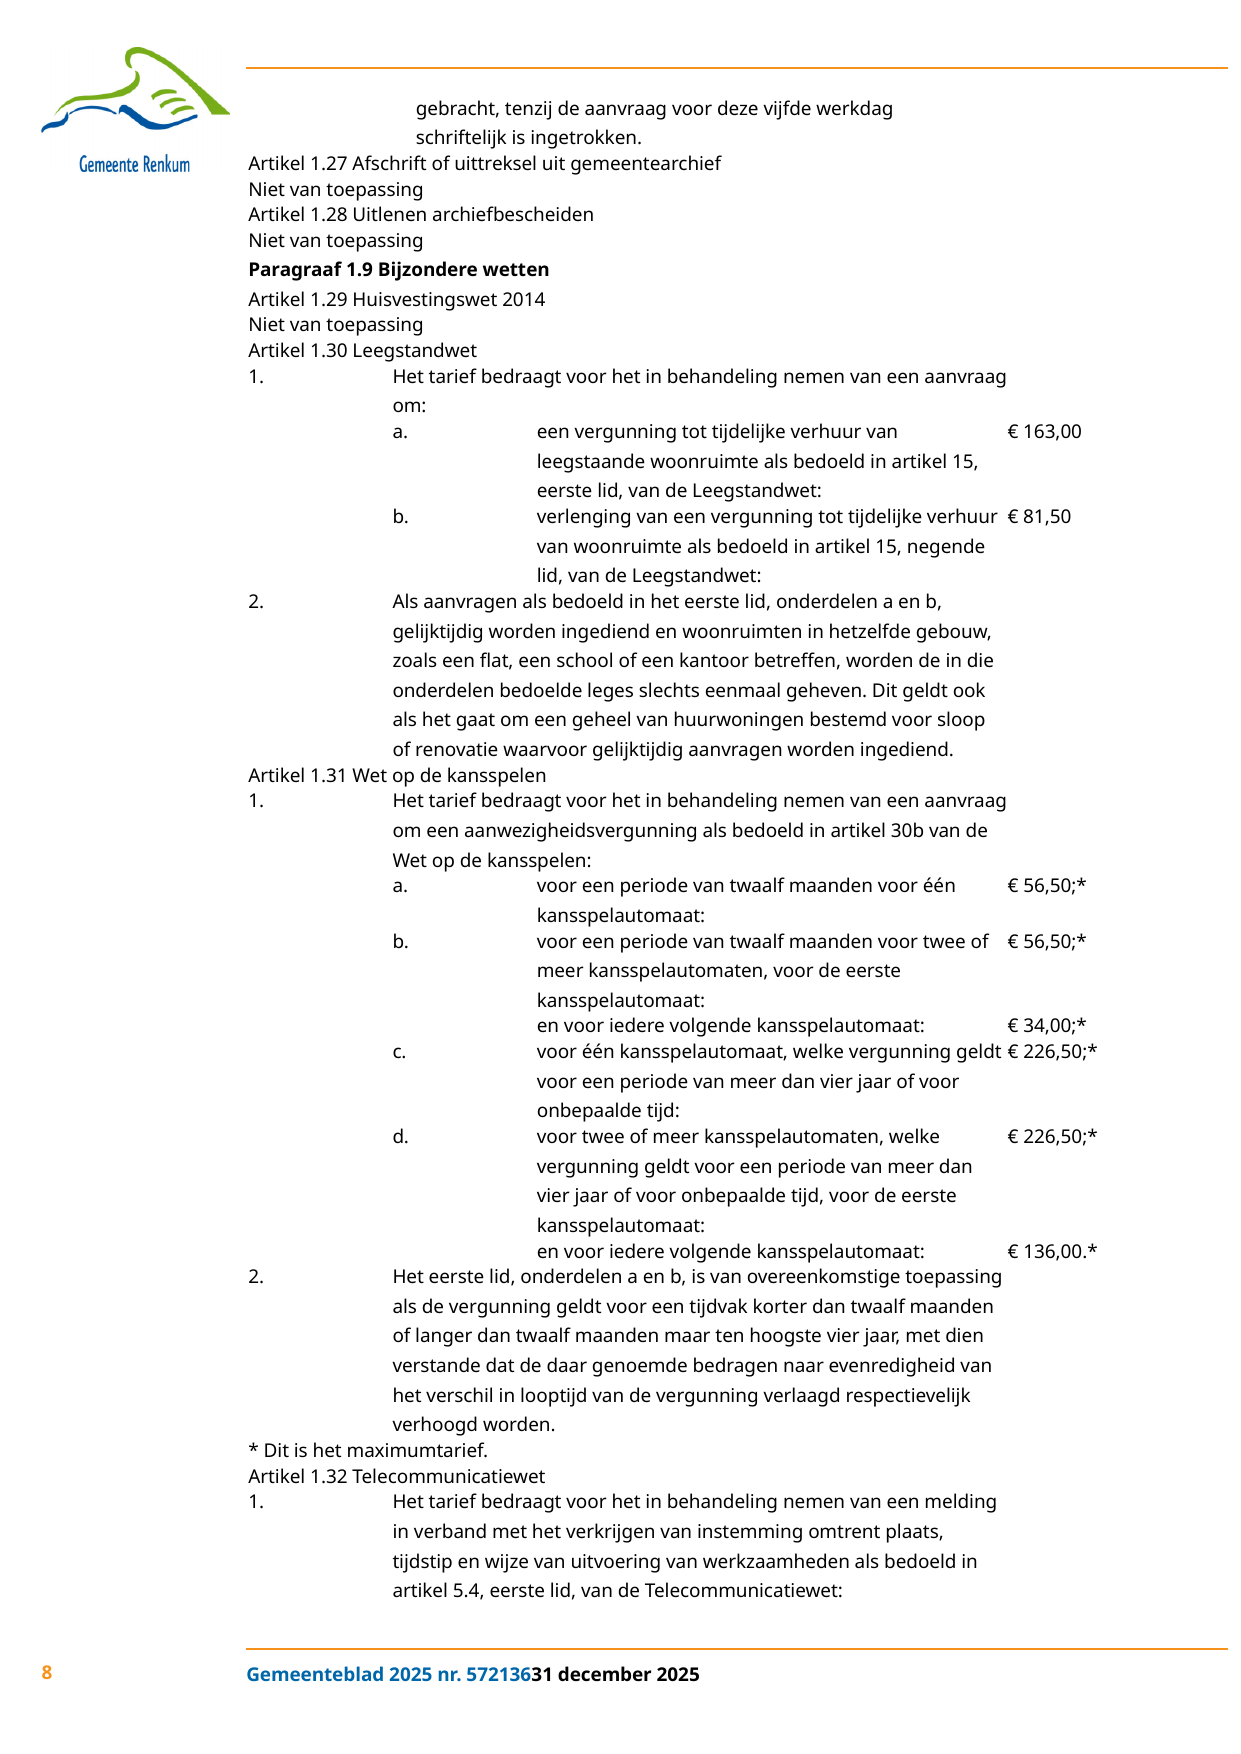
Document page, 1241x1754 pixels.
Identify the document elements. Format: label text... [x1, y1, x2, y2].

table_cell gebracht, tenzij de aanvraag voor deze vijfde werkdag schriftelijk is ingetrokken. [416, 95, 984, 150]
table_cell Het tarief bedraagt voor het in behandeling nemen van een melding in verband met het verkrijgen van instemming omtrent plaats, tijdstip en wijze van uitvoering van werkzaamheden als bedoeld in artikel 5.4, eerste lid, van de Telecommunicatiewet: [392, 1489, 1007, 1603]
table_cell [248, 503, 392, 588]
table_cell Het tarief bedraagt voor het in behandeling nemen van een aanvraag om: [392, 363, 1007, 418]
table_cell a. [392, 873, 537, 928]
table_cell [248, 873, 392, 928]
table_cell Het eerste lid, onderdelen a en b, is van overeenkomstige toepassing als de vergunning geldt voor een tijdvak korter dan twaalf maanden of langer dan twaalf maanden maar ten hoogste vier jaar, met dien verstande dat de daar genoemde bedragen naar evenredigheid van het verschil in looptijd van de vergunning verlaagd respectievelijk verhoogd worden. [392, 1264, 1007, 1437]
table_cell b. [392, 928, 537, 1013]
table_cell Het tarief bedraagt voor het in behandeling nemen van een aanvraag om een aanwezigheidsvergunning als bedoeld in artikel 30b van de Wet op de kansspelen: [392, 788, 1007, 872]
table_cell Artikel 1.30 Leegstandwet [248, 338, 1007, 363]
table_cell a. [392, 419, 537, 503]
table_cell * Dit is het maximumtarief. [248, 1437, 1152, 1463]
table_cell [1007, 1264, 1152, 1437]
table_cell 2. [248, 1264, 392, 1437]
table_cell [984, 150, 1152, 176]
table_cell € 34,00;* [1007, 1013, 1152, 1038]
table_cell Niet van toepassing [248, 227, 984, 253]
table_cell en voor iedere volgende kansspelautomaat: [537, 1238, 1007, 1263]
table_cell [984, 227, 1152, 253]
table_cell Artikel 1.28 Uitlenen archiefbescheiden [248, 202, 984, 227]
table_cell € 56,50;* [1007, 873, 1152, 928]
table_cell voor één kansspelautomaat, welke vergunning geldt voor een periode van meer dan vier jaar of voor onbepaalde tijd: [537, 1039, 1007, 1123]
table_cell Artikel 1.31 Wet op de kansspelen [248, 762, 1007, 788]
table_cell en voor iedere volgende kansspelautomaat: [537, 1013, 1007, 1038]
table_cell b. [392, 503, 537, 588]
table_cell [1007, 588, 1152, 762]
table_cell € 226,50;* [1007, 1039, 1152, 1123]
table_cell 1. [248, 788, 392, 872]
table_cell voor twee of meer kansspelautomaten, welke vergunning geldt voor een periode van meer dan vier jaar of voor onbepaalde tijd, voor de eerste kansspelautomaat: [537, 1123, 1007, 1238]
table_cell € 226,50;* [1007, 1123, 1152, 1238]
table_cell [248, 928, 392, 1013]
table_cell [392, 1013, 537, 1038]
table_cell [984, 176, 1152, 202]
table_cell een vergunning tot tijdelijke verhuur van leegstaande woonruimte als bedoeld in artikel 15, eerste lid, van de Leegstandwet: [537, 419, 1007, 503]
table_cell Artikel 1.27 Afschrift of uittreksel uit gemeentearchief [248, 150, 984, 176]
table_cell 1. [248, 1489, 392, 1603]
table_cell [248, 1039, 392, 1123]
table_cell € 56,50;* [1007, 928, 1152, 1013]
table_cell € 163,00 [1007, 419, 1152, 503]
table_cell [248, 1238, 392, 1263]
table_cell [984, 202, 1152, 227]
table_cell [1007, 312, 1152, 337]
table_cell € 136,00.* [1007, 1238, 1152, 1263]
table_cell [1007, 762, 1152, 788]
table_cell [1007, 788, 1152, 872]
table_header Artikel 1.29 Huisvestingswet 2014 [248, 286, 1007, 312]
table_cell Niet van toepassing [248, 312, 1007, 337]
table_cell voor een periode van twaalf maanden voor twee of meer kansspelautomaten, voor de eerste kansspelautomaat: [537, 928, 1007, 1013]
table_cell verlenging van een vergunning tot tijdelijke verhuur van woonruimte als bedoeld in artikel 15, negende lid, van de Leegstandwet: [537, 503, 1007, 588]
picture [41, 47, 231, 172]
table_cell [1007, 338, 1152, 363]
table_header [1007, 286, 1152, 312]
table_cell [248, 95, 416, 150]
table_cell 2. [248, 588, 392, 762]
table_cell [248, 419, 392, 503]
table_cell 1. [248, 363, 392, 418]
table_cell Niet van toepassing [248, 176, 984, 202]
table_cell d. [392, 1123, 537, 1238]
table_cell € 81,50 [1007, 503, 1152, 588]
text Paragraaf 1.9 Bijzondere wetten [248, 256, 1152, 282]
table_cell [248, 1013, 392, 1038]
table_cell [392, 1238, 537, 1263]
table_cell Artikel 1.32 Telecommunicatiewet [248, 1463, 1007, 1489]
table_cell Als aanvragen als bedoeld in het eerste lid, onderdelen a en b, gelijktijdig worden ingediend en woonruimten in hetzelfde gebouw, zoals een flat, een school of een kantoor betreffen, worden de in die onderdelen bedoelde leges slechts eenmaal geheven. Dit geldt ook als het gaat om een geheel van huurwoningen bestemd voor sloop of renovatie waarvoor gelijktijdig aanvragen worden ingediend. [392, 588, 1007, 762]
table_cell [248, 1123, 392, 1238]
table_cell [1007, 363, 1152, 418]
table_cell [1007, 1463, 1152, 1489]
table_cell c. [392, 1039, 537, 1123]
table_cell [984, 95, 1152, 150]
table_cell [1007, 1489, 1152, 1603]
table_cell voor een periode van twaalf maanden voor één kansspelautomaat: [537, 873, 1007, 928]
